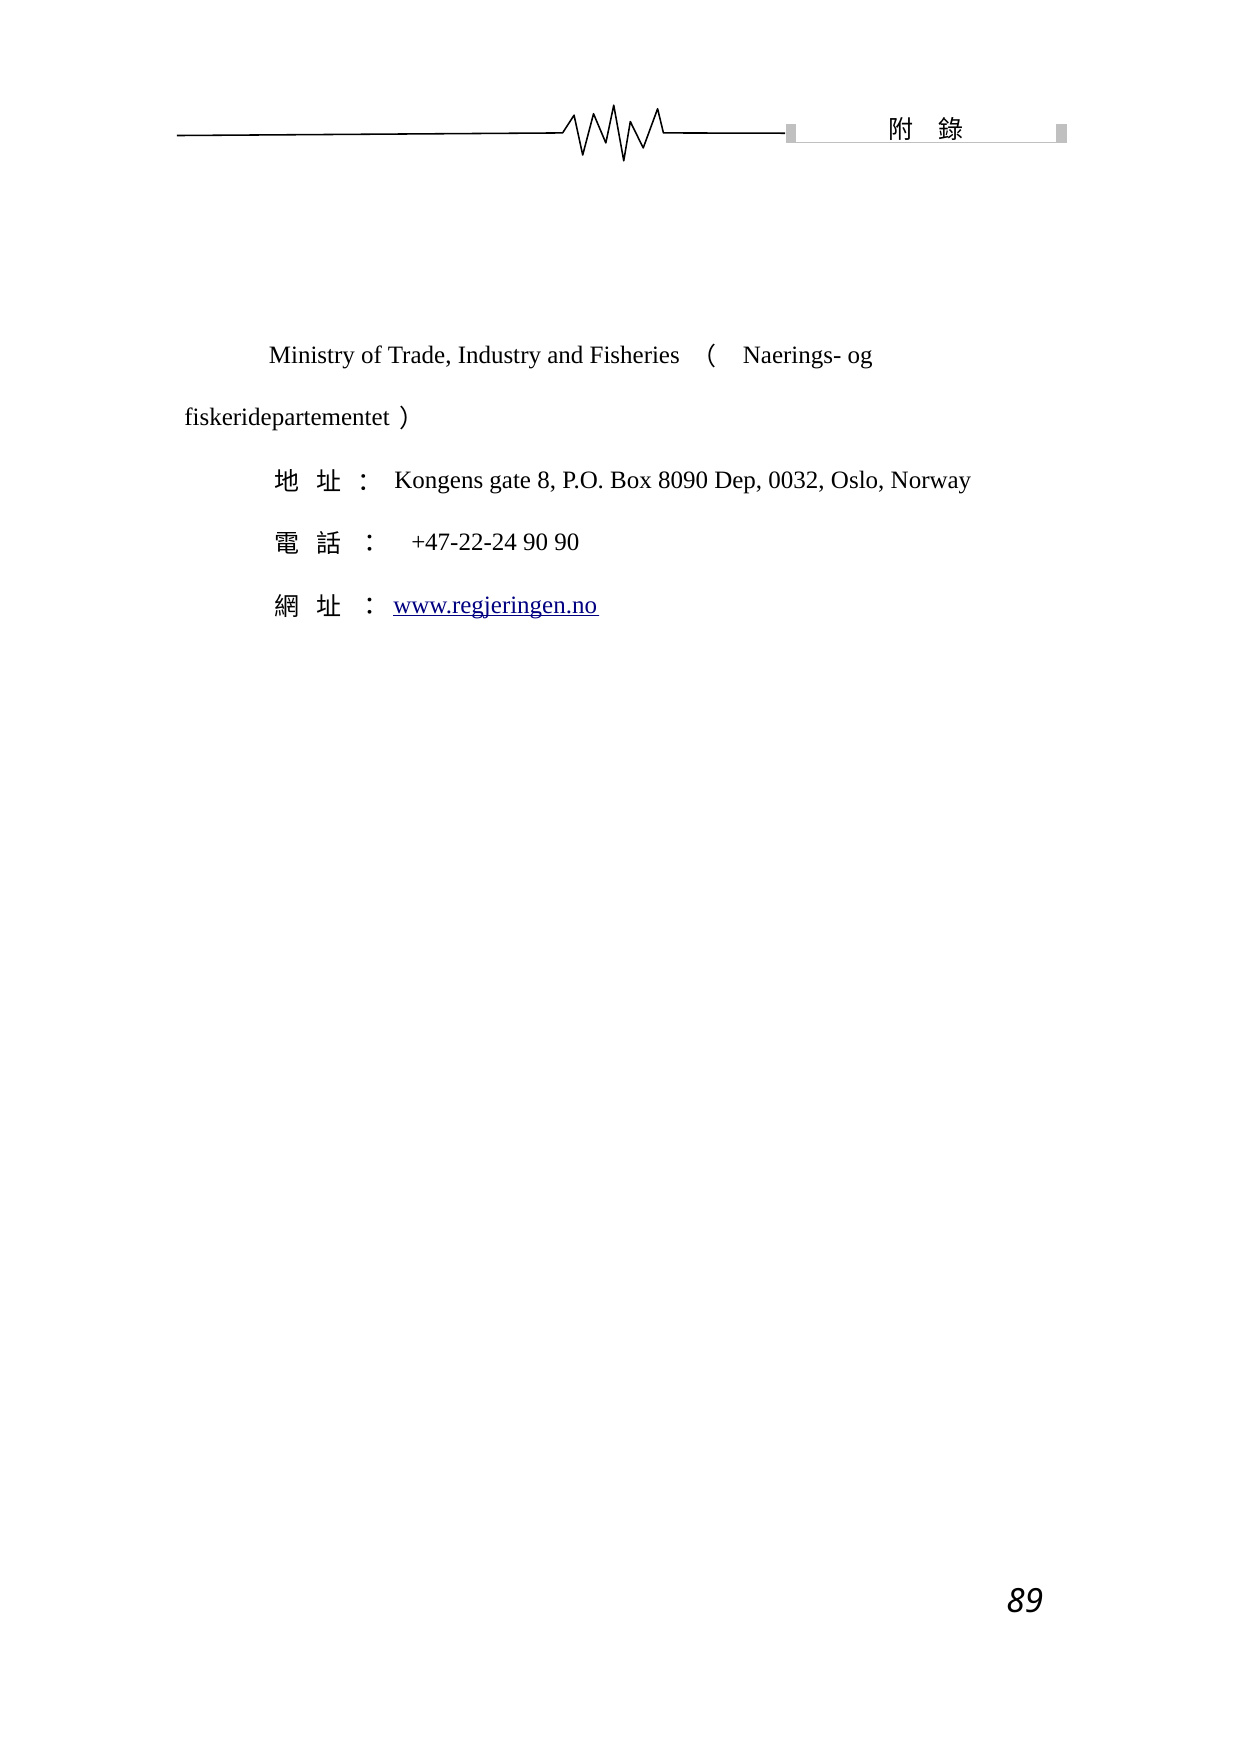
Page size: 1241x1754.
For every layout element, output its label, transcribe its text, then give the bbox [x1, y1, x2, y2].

text 網址：www.regjeringen.no [183, 563, 1058, 625]
text 地址：Kongens gate 8, P.O. Box 8090 Dep, 0032, Oslo, Norway [183, 438, 1058, 500]
text 電話：+47-22-24 90 90 [183, 500, 1058, 563]
text Ministry of Trade, Industry and Fisheries（Naerings- og fiskeridepartementet） [183, 313, 1058, 438]
